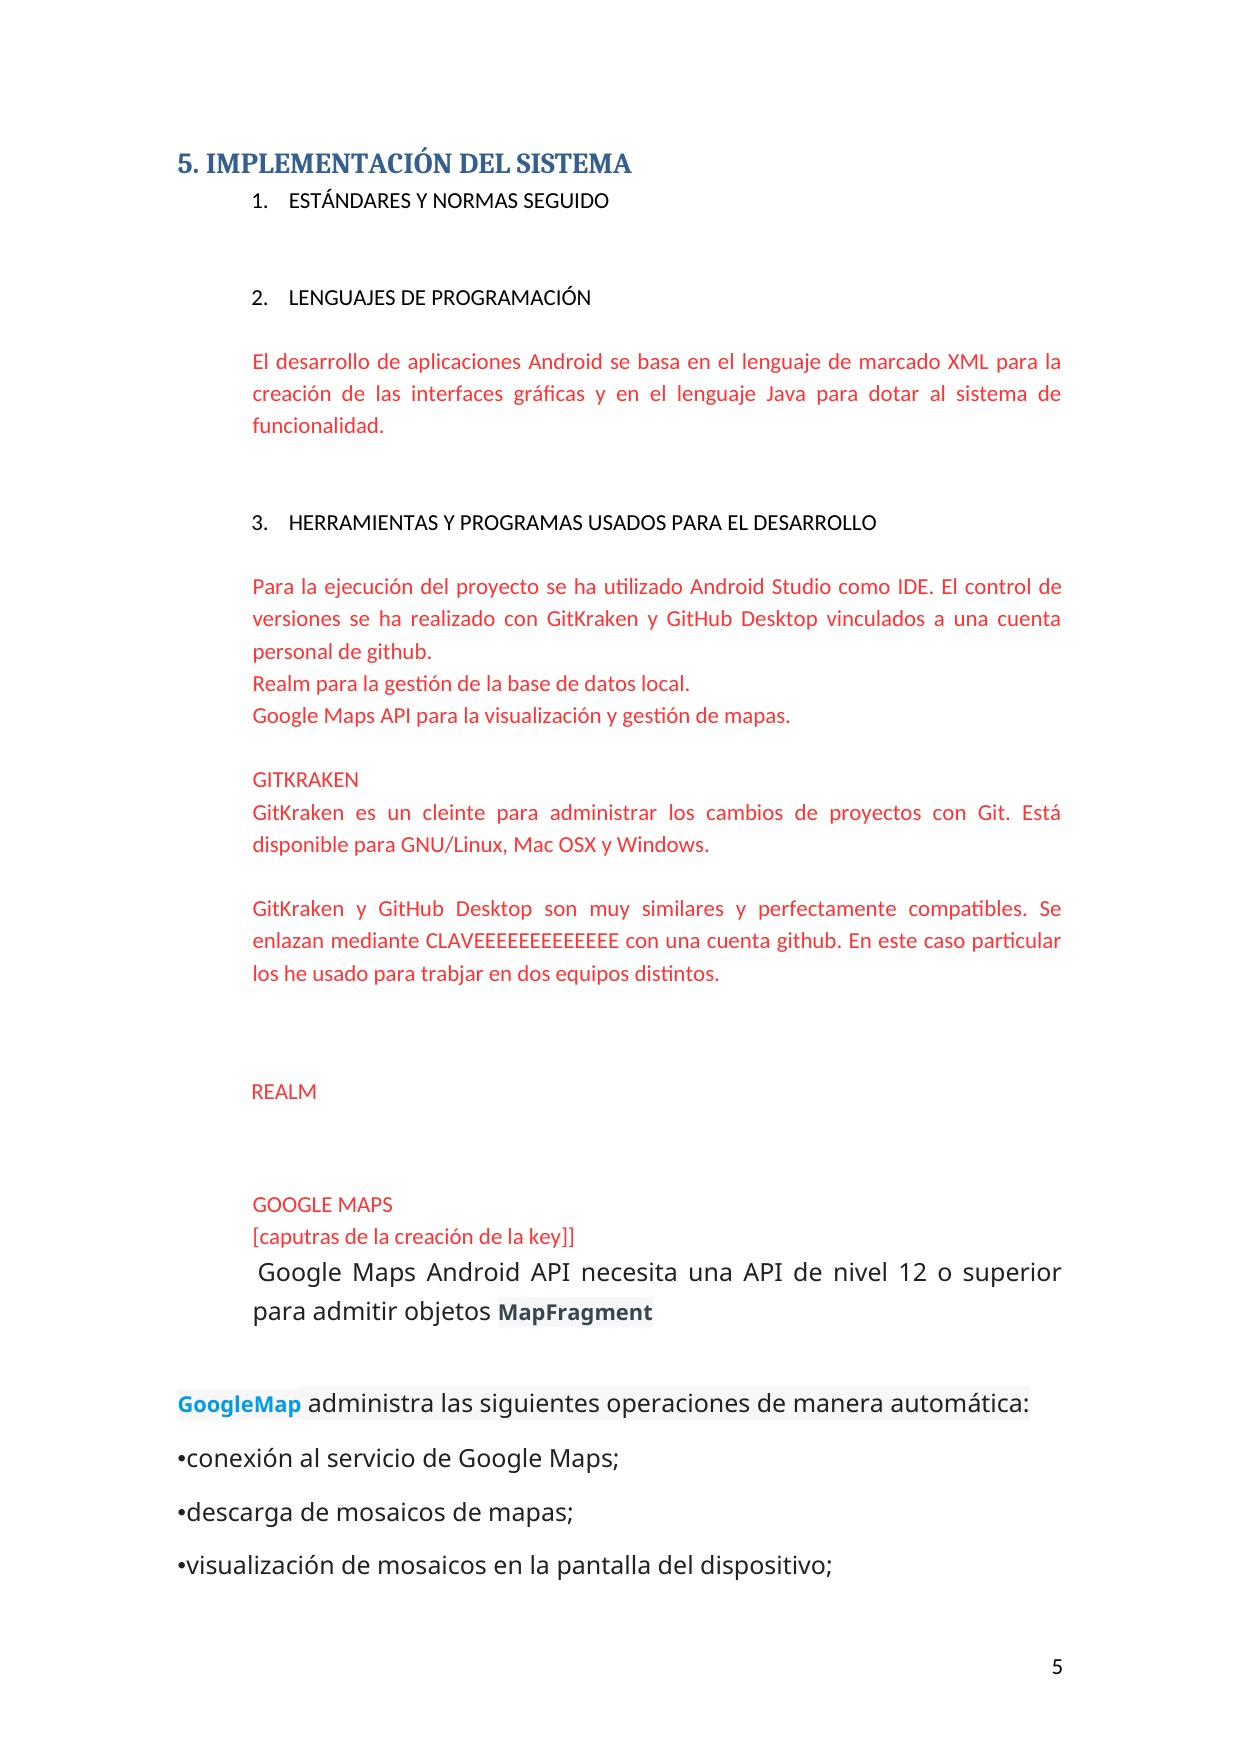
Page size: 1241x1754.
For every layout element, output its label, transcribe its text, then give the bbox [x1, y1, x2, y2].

list descarga de mosaicos de mapas; [177, 1494, 1063, 1528]
list GOOGLE MAPS [252, 1190, 1063, 1218]
list Google Maps API para la visualización y gestión de mapas. [252, 701, 1063, 729]
list GITKRAKEN [252, 766, 1063, 793]
list GitKraken y GitHub Desktop son muy similares y perfectamente compatibles. Se enlazan mediante CLAVEEEEEEEEEEEEE con una cuenta github. En este caso particular los he usado para trabjar en dos equipos distintos. [252, 894, 1063, 987]
list LENGUAJES DE PROGRAMACIÓN [251, 283, 1063, 311]
list [caputras de la creación de la key]] [252, 1222, 1063, 1250]
list El desarrollo de aplicaciones Android se basa en el lenguaje de marcado XML para la creación de las interfaces gráficas y en el lenguaje Java para dotar al sistema de funcionalidad. [252, 347, 1063, 439]
list conexión al servicio de Google Maps; [177, 1441, 1063, 1475]
list Para la ejecución del proyecto se ha utilizado Android Studio como IDE. El control de versiones se ha realizado con GitKraken y GitHub Desktop vinculados a una cuenta personal de github. [252, 572, 1063, 665]
subtitle IMPLEMENTACIÓN DEL SISTEMA [177, 148, 1063, 181]
text GoogleMap administra las siguientes operaciones de manera automática: [177, 1386, 1063, 1420]
list ESTÁNDARES Y NORMAS SEGUIDO [251, 186, 1063, 214]
text REALM [177, 1044, 1063, 1105]
list visualización de mosaicos en la pantalla del dispositivo; [177, 1548, 1063, 1582]
list GitKraken es un cleinte para administrar los cambios de proyectos con Git. Está disponible para GNU/Linux, Mac OSX y Windows. [252, 798, 1063, 858]
list Realm para la gestión de la base de datos local. [252, 669, 1063, 697]
list HERRAMIENTAS Y PROGRAMAS USADOS PARA EL DESARROLLO [251, 508, 1063, 536]
list Google Maps Android API necesita una API de nivel 12 o superior para admitir objetos MapFragment [252, 1254, 1063, 1327]
